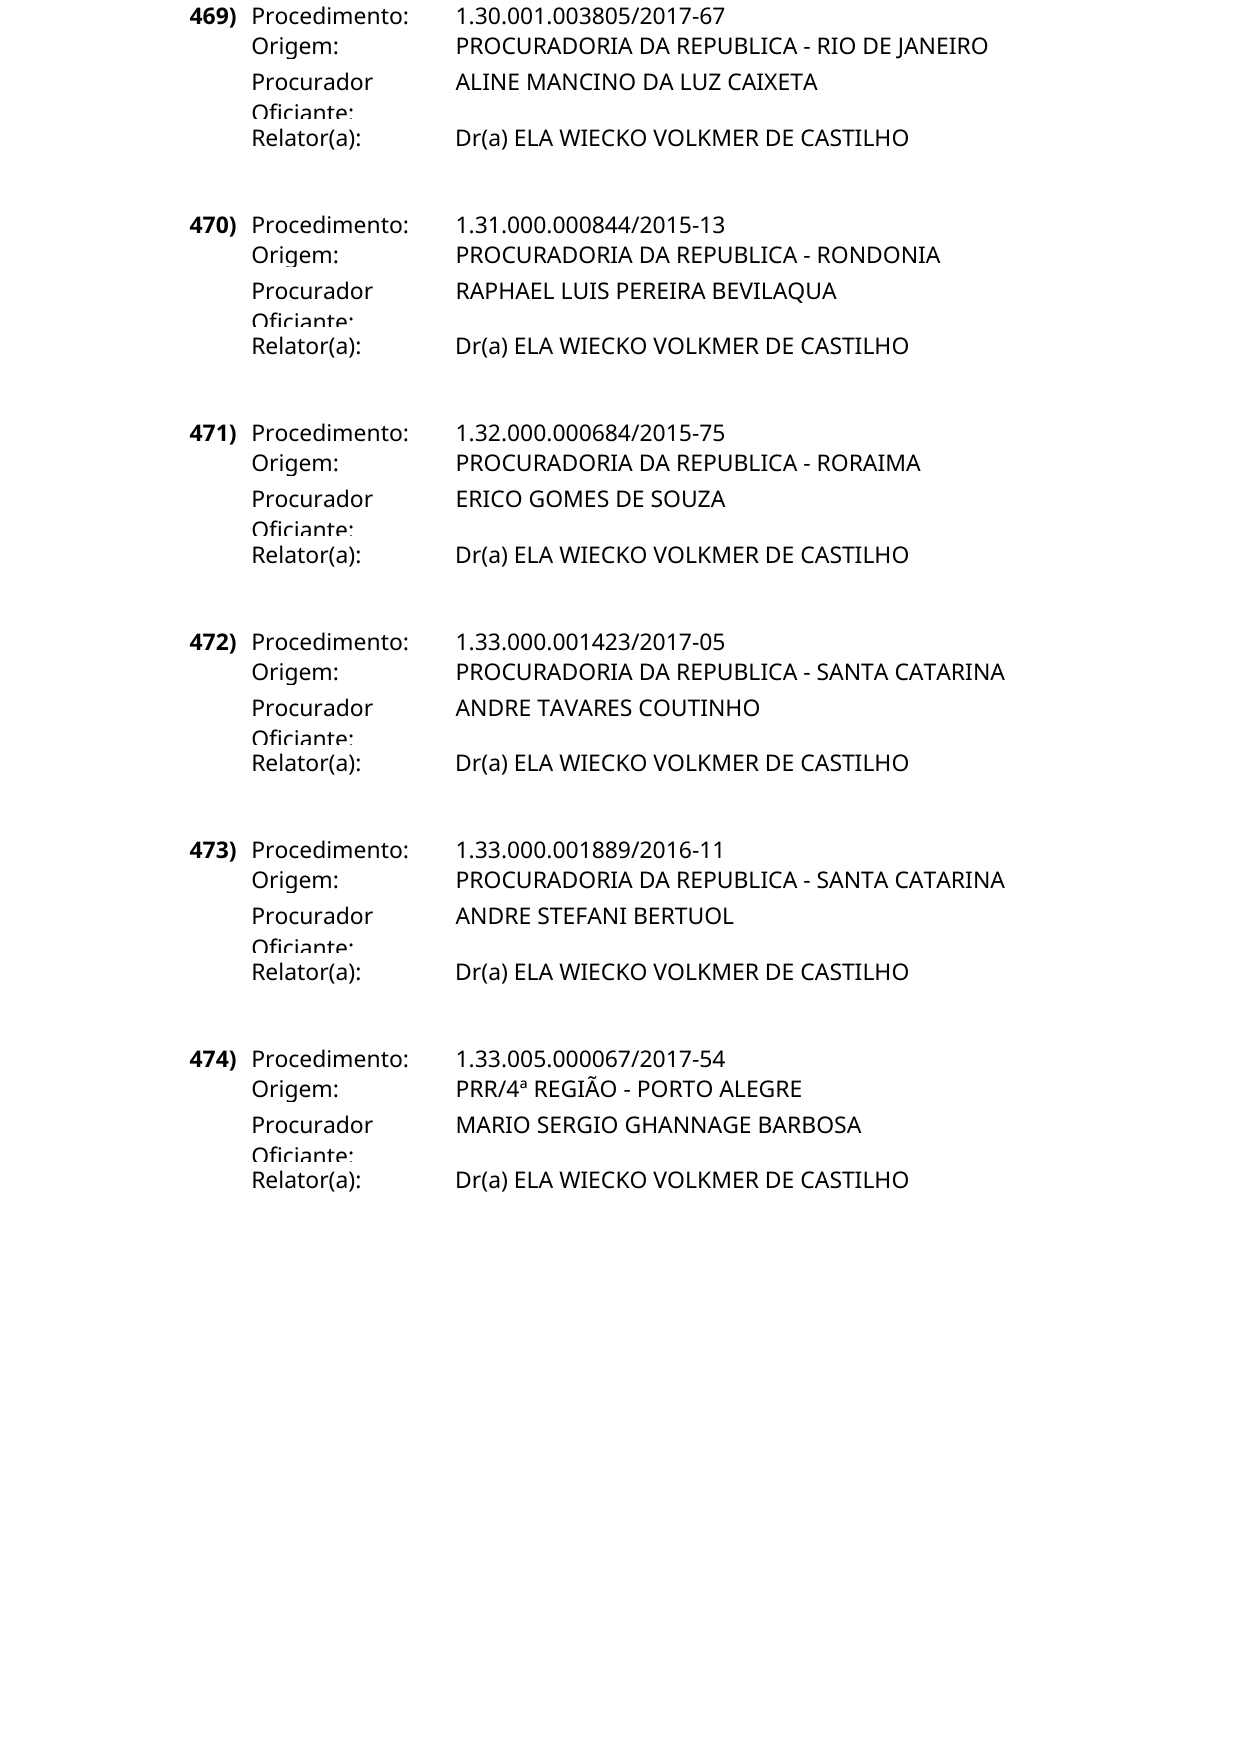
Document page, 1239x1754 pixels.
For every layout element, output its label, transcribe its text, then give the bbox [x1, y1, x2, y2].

table_cell [0, 1164, 189, 1194]
table_cell [0, 209, 189, 237]
table_cell [1125, 569, 1239, 626]
table_cell [251, 267, 455, 274]
table_cell [189, 360, 251, 417]
table_cell [455, 476, 1124, 483]
table_cell [1125, 275, 1239, 326]
table_cell [1125, 1101, 1239, 1109]
table_cell 473) [189, 834, 251, 863]
table_cell Origem: [251, 239, 455, 267]
table_header Dr(a) ELA WIECKO VOLKMER DE CASTILHO [455, 1164, 1122, 1193]
table_cell [189, 569, 251, 626]
table_cell [1125, 483, 1239, 534]
table_cell 472) [189, 626, 251, 654]
table_cell [189, 267, 251, 274]
table_cell Procedimento: [251, 209, 455, 237]
table_cell [1125, 864, 1239, 893]
table_header Relator(a): [251, 1164, 455, 1193]
table_cell 471) [189, 417, 251, 446]
table_cell [0, 1043, 189, 1071]
table_cell [455, 360, 1124, 417]
table_cell PRR/4ª REGIÃO - PORTO ALEGRE [455, 1073, 1124, 1101]
table_cell [0, 692, 189, 743]
table_cell [1125, 1109, 1239, 1160]
table_cell [455, 59, 1124, 66]
table_cell [0, 417, 189, 446]
table_cell [0, 483, 189, 534]
table_cell [1125, 777, 1239, 834]
table_cell [189, 956, 251, 986]
table_cell [0, 864, 189, 893]
table_cell [251, 684, 455, 692]
table_cell [0, 1109, 189, 1160]
table_cell [1125, 330, 1239, 360]
table_cell Origem: [251, 1073, 455, 1101]
table_cell [189, 986, 251, 1043]
table_cell [189, 1164, 251, 1194]
table_cell [189, 692, 251, 743]
table_cell [1125, 152, 1239, 208]
table_header 1.30.001.003805/2017-67 [455, 0, 1124, 28]
table_cell [189, 864, 251, 893]
table_cell [189, 684, 251, 692]
table_cell [189, 447, 251, 476]
table_cell ALINE MANCINO DA LUZ CAIXETA [455, 66, 1124, 117]
table_cell [1125, 684, 1239, 692]
table_cell [1125, 59, 1239, 66]
table_cell [0, 59, 189, 66]
table_cell [0, 626, 189, 654]
table_cell [1125, 209, 1239, 237]
table_cell 1.33.000.001423/2017-05 [455, 626, 1124, 654]
table_cell [251, 893, 455, 900]
table_cell [1125, 30, 1239, 58]
table_header Relator(a): [251, 330, 455, 359]
table_cell [0, 569, 189, 626]
table_cell [1125, 360, 1239, 417]
table_cell [455, 267, 1124, 274]
table_cell [0, 275, 189, 326]
table_cell Origem: [251, 656, 455, 684]
table_cell [1125, 956, 1239, 986]
table_cell [0, 684, 189, 692]
table_header Dr(a) ELA WIECKO VOLKMER DE CASTILHO [455, 747, 1122, 776]
table_cell [1125, 834, 1239, 863]
table_header Relator(a): [251, 539, 455, 567]
table_cell MARIO SERGIO GHANNAGE BARBOSA [455, 1109, 1124, 1160]
table_cell RAPHAEL LUIS PEREIRA BEVILAQUA [455, 275, 1124, 326]
table_cell [189, 1109, 251, 1160]
table_cell Procedimento: [251, 417, 455, 446]
table_cell [189, 66, 251, 117]
table_cell PROCURADORIA DA REPUBLICA - RORAIMA [455, 447, 1124, 476]
table_cell [1125, 417, 1239, 446]
table_cell [1125, 1073, 1239, 1101]
table_header Relator(a): [251, 747, 455, 776]
table_cell ANDRE STEFANI BERTUOL [455, 900, 1124, 951]
table_cell [1125, 626, 1239, 654]
table_cell PROCURADORIA DA REPUBLICA - SANTA CATARINA [455, 656, 1124, 684]
table_cell [189, 239, 251, 267]
table_cell PROCURADORIA DA REPUBLICA - SANTA CATARINA [455, 864, 1124, 893]
table_cell [189, 59, 251, 66]
table_cell [189, 275, 251, 326]
table_cell [251, 360, 455, 417]
table_cell [0, 476, 189, 483]
table_cell [0, 777, 189, 834]
table_cell [189, 539, 251, 569]
table_cell [0, 1101, 189, 1109]
table_cell [1125, 986, 1239, 1043]
table_cell [0, 267, 189, 274]
table_cell [455, 1101, 1124, 1109]
table_cell [1125, 447, 1239, 476]
table_cell [189, 330, 251, 360]
table_header Dr(a) ELA WIECKO VOLKMER DE CASTILHO [455, 122, 1122, 150]
table_cell [251, 777, 455, 834]
table_cell [0, 30, 189, 58]
table_cell ANDRE TAVARES COUTINHO [455, 692, 1124, 743]
table_cell [1125, 893, 1239, 900]
table_cell [251, 152, 455, 208]
table_cell 474) [189, 1043, 251, 1071]
table_cell [1125, 122, 1239, 152]
table_cell [251, 986, 455, 1043]
table_cell [1125, 267, 1239, 274]
table_header 469) [189, 0, 251, 28]
table_cell Procurador Oficiante: [251, 900, 455, 953]
table_header [0, 0, 189, 28]
table_cell 470) [189, 209, 251, 237]
table_cell [0, 900, 189, 951]
table_cell [1125, 66, 1239, 117]
table_cell [189, 893, 251, 900]
table_cell [0, 956, 189, 986]
table_cell ERICO GOMES DE SOUZA [455, 483, 1124, 534]
table_cell [189, 122, 251, 152]
table_cell [1125, 656, 1239, 684]
table_cell [189, 483, 251, 534]
table_cell PROCURADORIA DA REPUBLICA - RONDONIA [455, 239, 1124, 267]
table_cell 1.33.000.001889/2016-11 [455, 834, 1124, 863]
table_cell [1125, 692, 1239, 743]
table_cell [0, 239, 189, 267]
table_cell Procedimento: [251, 626, 455, 654]
table_cell 1.32.000.000684/2015-75 [455, 417, 1124, 446]
table_header Dr(a) ELA WIECKO VOLKMER DE CASTILHO [455, 539, 1122, 567]
table_cell Procurador Oficiante: [251, 483, 455, 536]
table_header Relator(a): [251, 122, 455, 150]
table_cell [189, 777, 251, 834]
table_cell [455, 893, 1124, 900]
table_cell [189, 476, 251, 483]
table_cell [189, 152, 251, 208]
table_cell [455, 986, 1124, 1043]
table_cell [189, 900, 251, 951]
table_cell [1125, 900, 1239, 951]
table_cell [251, 476, 455, 483]
table_cell 1.33.005.000067/2017-54 [455, 1043, 1124, 1071]
table_cell [189, 1101, 251, 1109]
table_cell Origem: [251, 447, 455, 476]
table_cell Procurador Oficiante: [251, 1109, 455, 1161]
table_cell [251, 59, 455, 66]
table_cell [455, 777, 1124, 834]
table_cell [189, 1073, 251, 1101]
table_cell 1.31.000.000844/2015-13 [455, 209, 1124, 237]
table_cell [0, 834, 189, 863]
table_cell [1125, 239, 1239, 267]
table_cell [1125, 476, 1239, 483]
table_header [1125, 0, 1239, 28]
table_cell [0, 330, 189, 360]
table_cell [455, 684, 1124, 692]
table_cell [455, 569, 1124, 626]
table_cell [1125, 747, 1239, 777]
table_cell Procurador Oficiante: [251, 66, 455, 118]
table_cell [0, 656, 189, 684]
table_cell [455, 152, 1124, 208]
table_cell [0, 747, 189, 777]
table_cell [0, 447, 189, 476]
table_cell [0, 122, 189, 152]
table_cell [0, 152, 189, 208]
table_cell Origem: [251, 864, 455, 893]
table_cell [189, 656, 251, 684]
table_cell [251, 1101, 455, 1109]
table_cell [1125, 1164, 1239, 1194]
table_cell [0, 986, 189, 1043]
table_cell Procedimento: [251, 834, 455, 863]
table_cell [0, 360, 189, 417]
table_cell Procedimento: [251, 1043, 455, 1071]
table_cell [1125, 539, 1239, 569]
table_cell [189, 747, 251, 777]
table_cell Procurador Oficiante: [251, 692, 455, 744]
table_cell Origem: [251, 30, 455, 58]
table_cell [251, 569, 455, 626]
table_cell [0, 1073, 189, 1101]
table_header Dr(a) ELA WIECKO VOLKMER DE CASTILHO [455, 956, 1122, 984]
table_cell [0, 66, 189, 117]
table_cell PROCURADORIA DA REPUBLICA - RIO DE JANEIRO [455, 30, 1124, 58]
table_header Dr(a) ELA WIECKO VOLKMER DE CASTILHO [455, 330, 1122, 359]
table_header Procedimento: [251, 0, 455, 28]
table_cell [0, 893, 189, 900]
table_cell Procurador Oficiante: [251, 275, 455, 327]
table_cell [189, 30, 251, 58]
table_cell [0, 539, 189, 569]
table_cell [1125, 1043, 1239, 1071]
table_header Relator(a): [251, 956, 455, 984]
